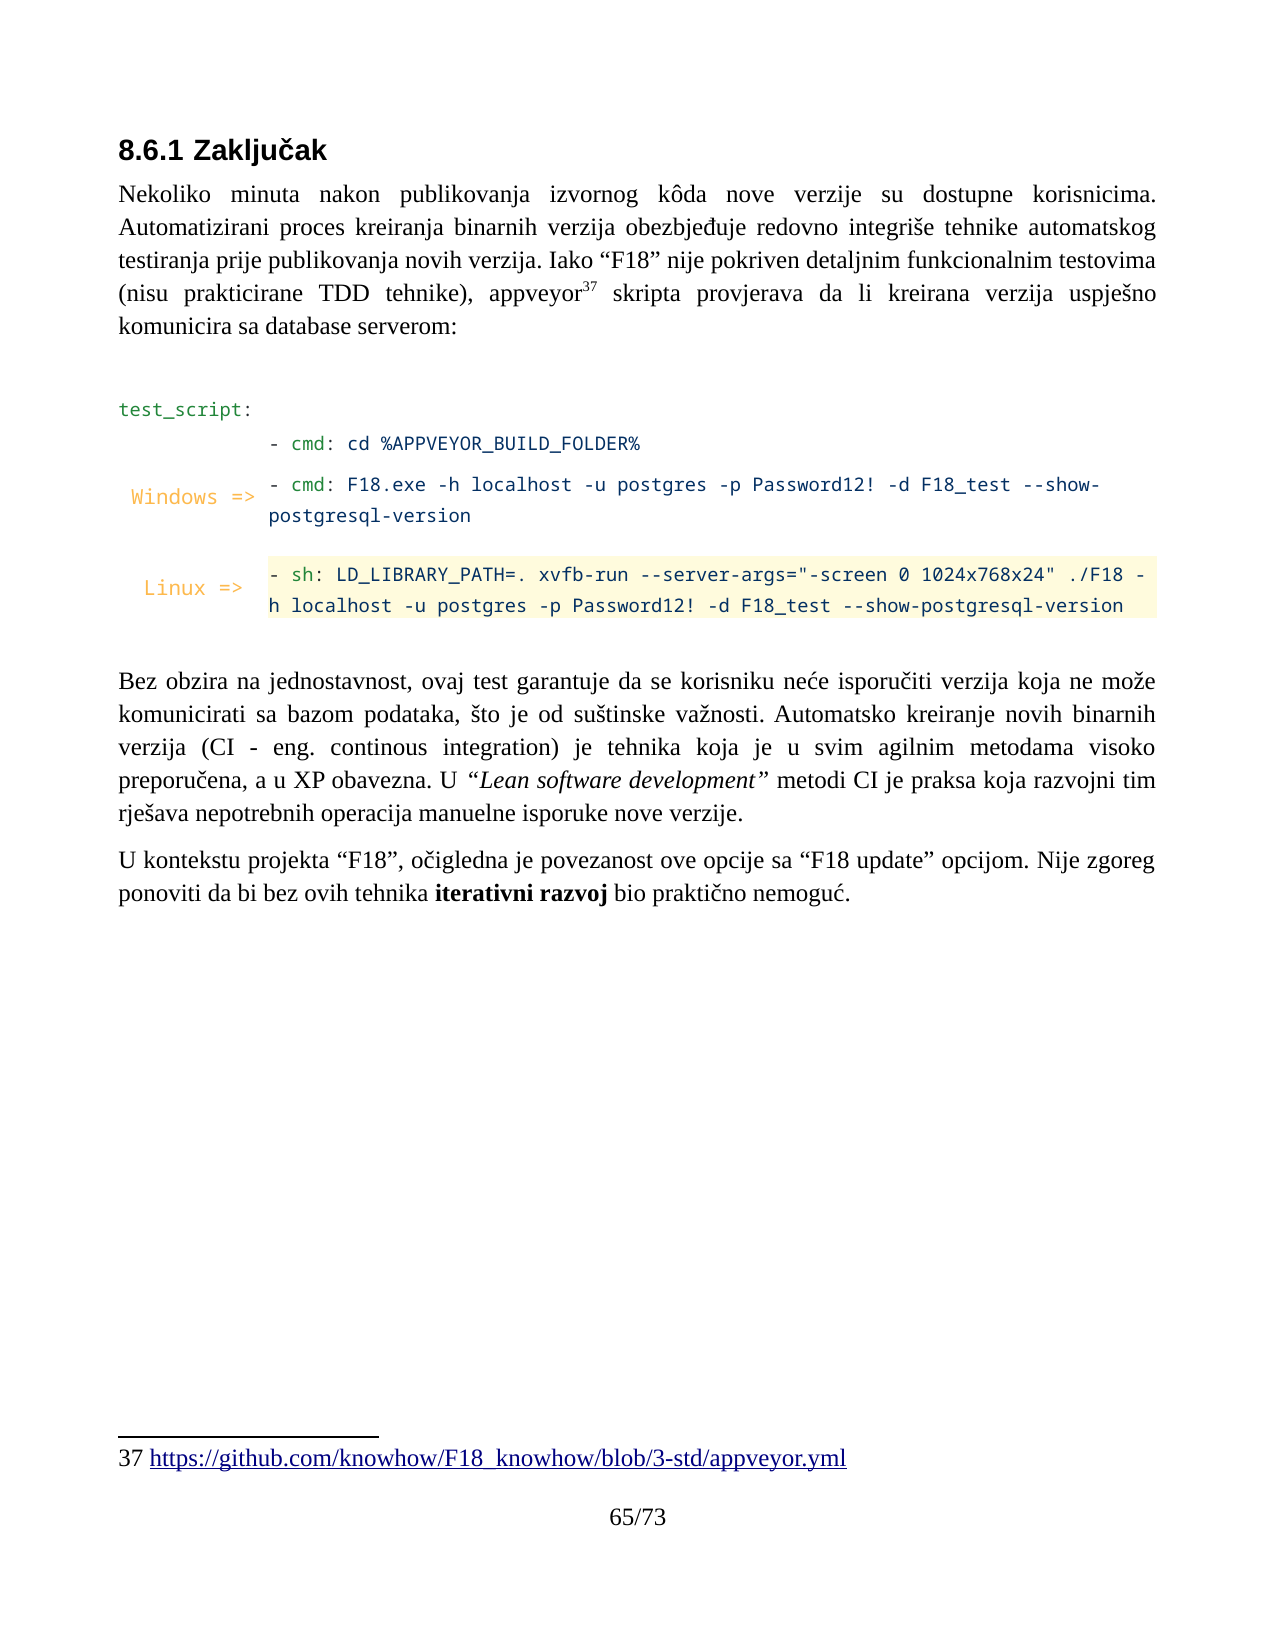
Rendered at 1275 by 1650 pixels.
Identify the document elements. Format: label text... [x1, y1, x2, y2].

text https://github.com/knowhow/F18_knowhow/blob/3-std/appveyor.yml [118, 1443, 1157, 1472]
text U kontekstu projekta “F18”, očigledna je povezanost ove opcije sa “F18 update” opcijom. Nije zgoreg ponoviti da bi bez ovih tehnika iterativni razvoj bio praktično nemoguć. [118, 846, 1157, 907]
table_cell [268, 538, 1157, 556]
table_cell - cmd: F18.exe -h localhost -u postgres -p Password12! -d F18_test --show-postgresql-version [268, 456, 1157, 538]
table_cell - cmd: cd %APPVEYOR_BUILD_FOLDER% [268, 425, 1157, 456]
table_cell - sh: LD_LIBRARY_PATH=. xvfb-run --server-args="-screen 0 1024x768x24" ./F18 -h localhost -u postgres -p Password12! -d F18_test --show-postgresql-version [268, 556, 1157, 618]
text Bez obzira na jednostavnost, ovaj test garantuje da se korisniku neće isporučiti verzija koja ne može komunicirati sa bazom podataka, što je od suštinske važnosti. Automatsko kreiranje novih binarnih verzija (CI - eng. continous integration) je tehnika koja je u svim agilnim metodama visoko preporučena, a u XP obavezna. U “Lean software development” metodi CI je praksa koja razvojni tim rješava nepotrebnih operacija manuelne isporuke nove verzije. [118, 666, 1157, 827]
table_cell [118, 425, 268, 456]
table_cell [118, 538, 268, 556]
table_cell Windows => [118, 456, 268, 538]
text Nekoliko minuta nakon publikovanja izvornog kôda nove verzije su dostupne korisnicima. Automatizirani proces kreiranja binarnih verzija obezbjeđuje redovno integriše tehnike automatskog testiranja prije publikovanja novih verzija. Iako “F18” nije pokriven detaljnim funkcionalnim testovima (nisu prakticirane TDD tehnike), appveyor skripta provjerava da li kreirana verzija uspješno komunicira sa database serverom: [118, 179, 1157, 340]
table_cell Linux => [118, 556, 268, 618]
table_header [268, 388, 1157, 424]
subtitle Zaključak [118, 133, 1157, 166]
table_header test_script: [118, 388, 268, 424]
